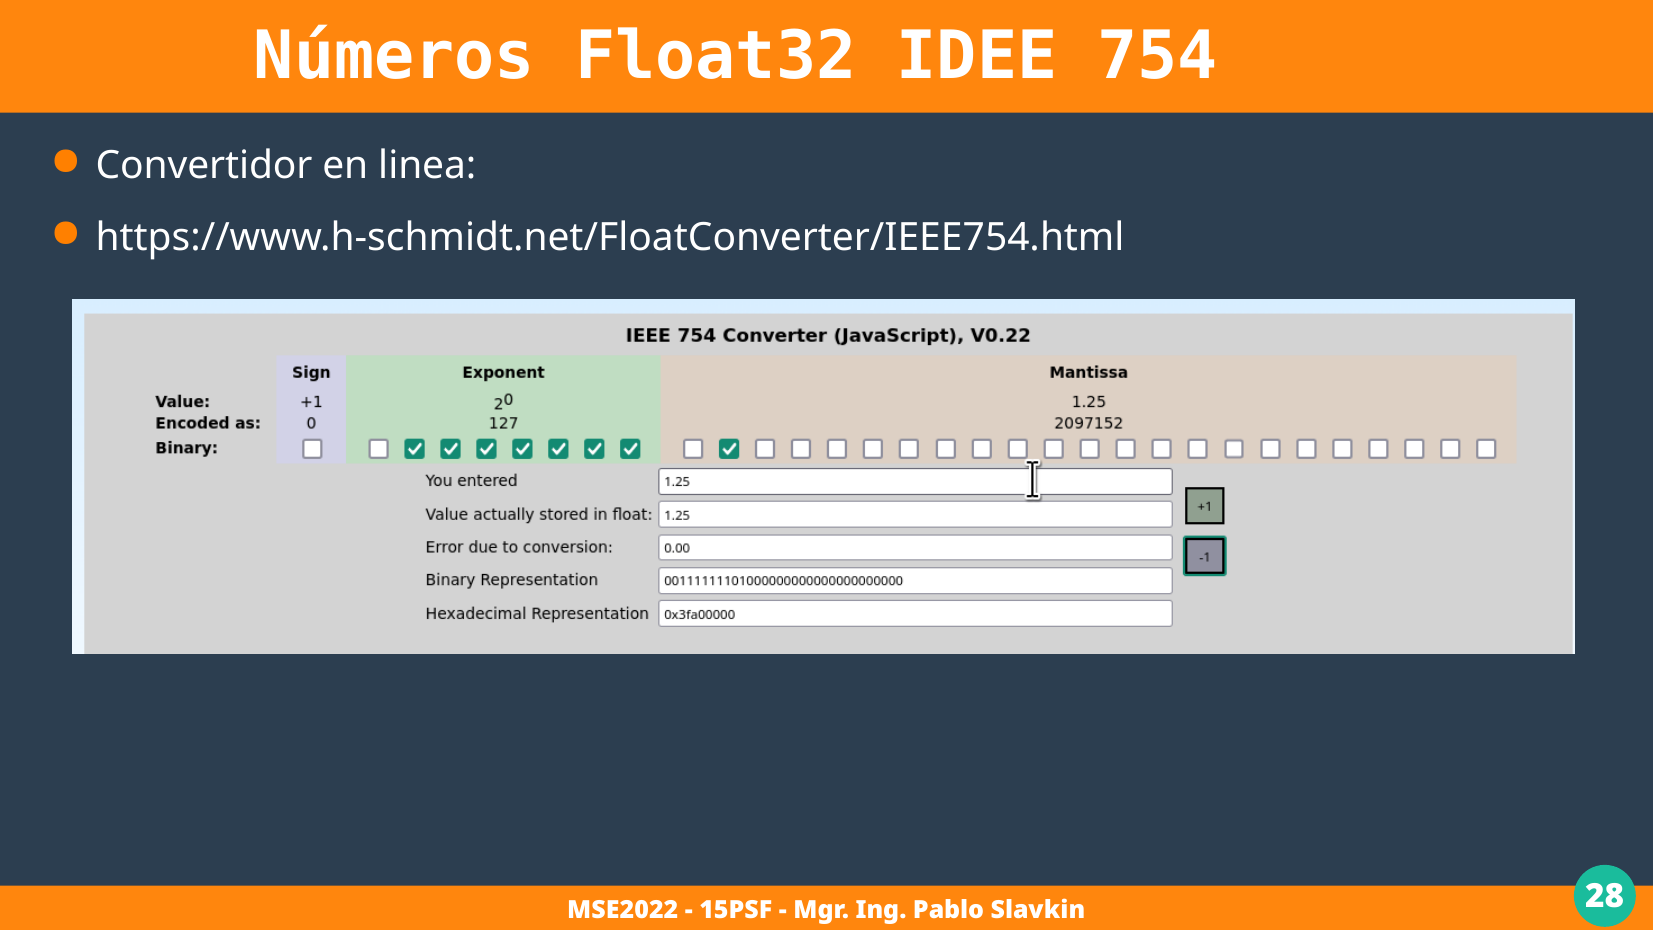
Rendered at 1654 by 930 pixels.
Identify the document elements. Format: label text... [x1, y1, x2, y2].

picture [72, 299, 1575, 654]
list Convertidor en linea: https://www.h-schmidt.net/FloatConverter/IEEE754.html [35, 137, 1576, 263]
title Números Float32 IDEE 754 [253, 16, 1653, 113]
